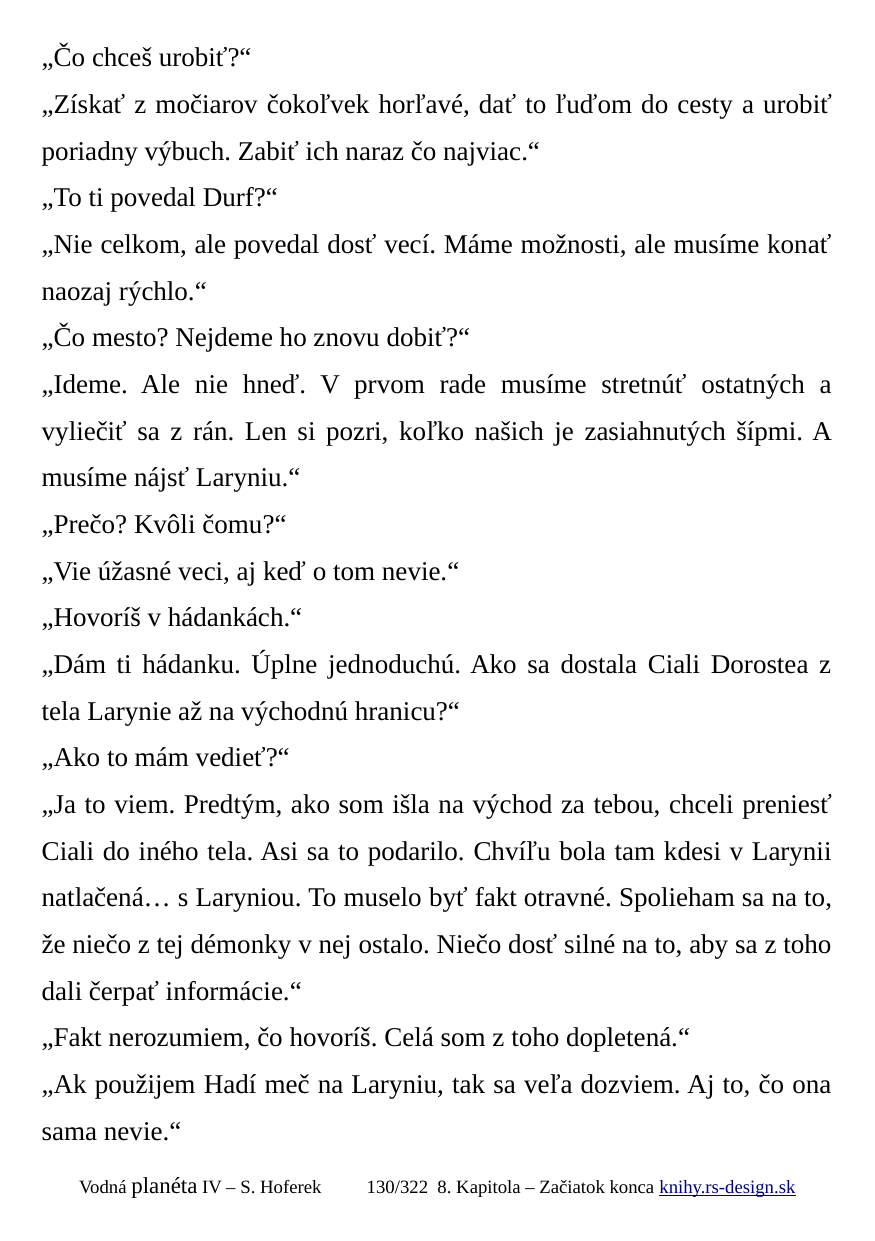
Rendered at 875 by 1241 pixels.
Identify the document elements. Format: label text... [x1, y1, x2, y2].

text „Hovoríš v hádankách.“ [41, 601, 833, 632]
text „To ti povedal Durf?“ [41, 181, 833, 212]
text „Vie úžasné veci, aj keď o tom nevie.“ [41, 555, 833, 586]
text „Ideme. Ale nie hneď. V prvom rade musíme stretnúť ostatných a vyliečiť sa z rán. Len si pozri, koľko našich je zasiahnutých šípmi. A musíme nájsť Laryniu.“ [41, 368, 833, 492]
text „Získať z močiarov čokoľvek horľavé, dať to ľuďom do cesty a urobiť poriadny výbuch. Zabiť ich naraz čo najviac.“ [41, 88, 833, 166]
text „Čo mesto? Nejdeme ho znovu dobiť?“ [41, 321, 833, 352]
text „Ako to mám vedieť?“ [41, 741, 833, 772]
text „Nie celkom, ale povedal dosť vecí. Máme možnosti, ale musíme konať naozaj rýchlo.“ [41, 228, 833, 306]
text „Ja to viem. Predtým, ako som išla na východ za tebou, chceli preniesť Ciali do iného tela. Asi sa to podarilo. Chvíľu bola tam kdesi v Larynii natlačená… s Laryniou. To muselo byť fakt otravné. Spolieham sa na to, že niečo z tej démonky v nej ostalo. Niečo dosť silné na to, aby sa z toho dali čerpať informácie.“ [41, 788, 833, 1006]
text „Prečo? Kvôli čomu?“ [41, 508, 833, 539]
text „Dám ti hádanku. Úplne jednoduchú. Ako sa dostala Ciali Dorostea z tela Larynie až na východnú hranicu?“ [41, 648, 833, 726]
text „Fakt nerozumiem, čo hovoríš. Celá som z toho dopletená.“ [41, 1021, 833, 1052]
text „Čo chceš urobiť?“ [41, 41, 833, 72]
text „Ak použijem Hadí meč na Laryniu, tak sa veľa dozviem. Aj to, čo ona sama nevie.“ [41, 1068, 833, 1146]
